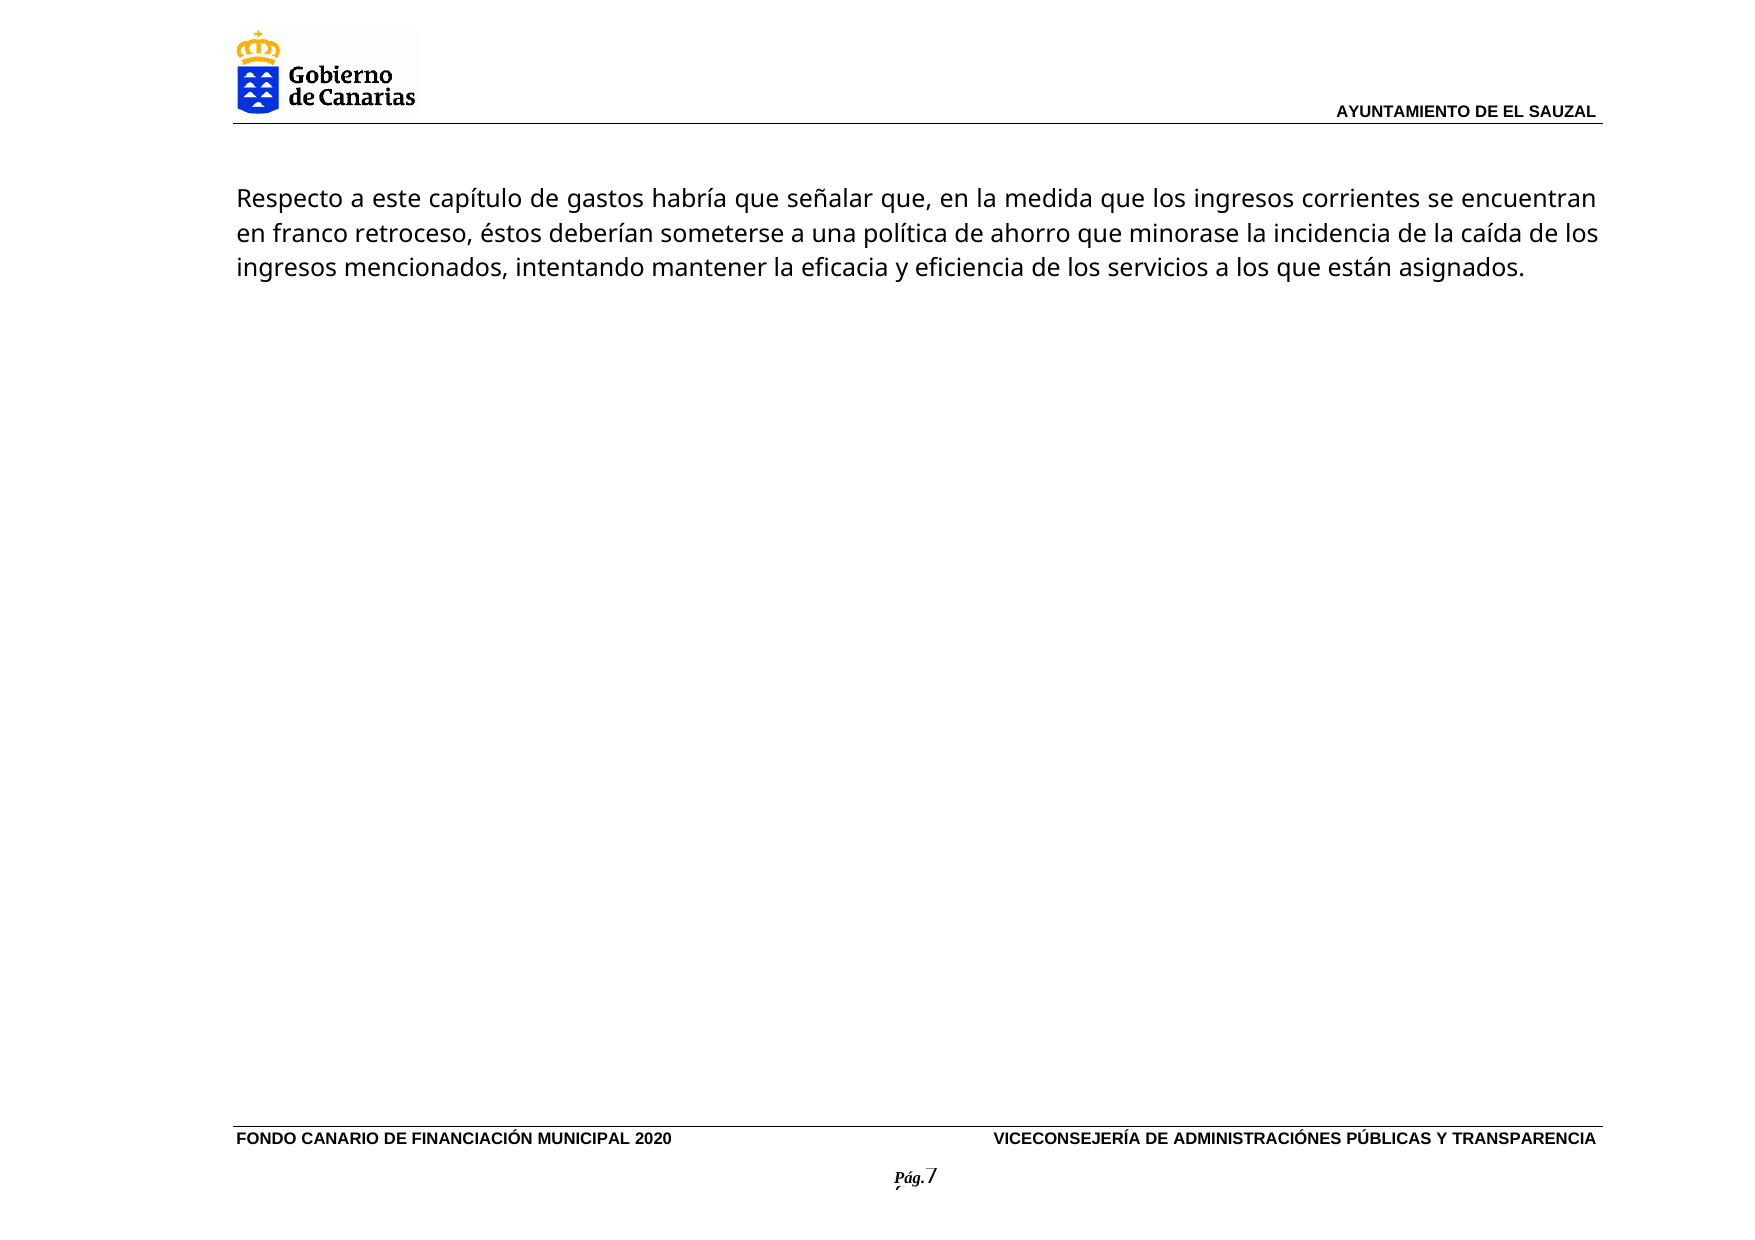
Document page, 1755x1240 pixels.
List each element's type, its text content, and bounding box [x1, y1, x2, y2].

text Respecto a este capítulo de gastos habría que señalar que, en la medida que los ingresos corrientes se encuentran en franco retroceso, éstos deberían someterse a una política de ahorro que minorase la incidencia de la caída de los ingresos mencionados, intentando mantener la eficacia y eficiencia de los servicios a los que están asignados. [236, 181, 1600, 284]
